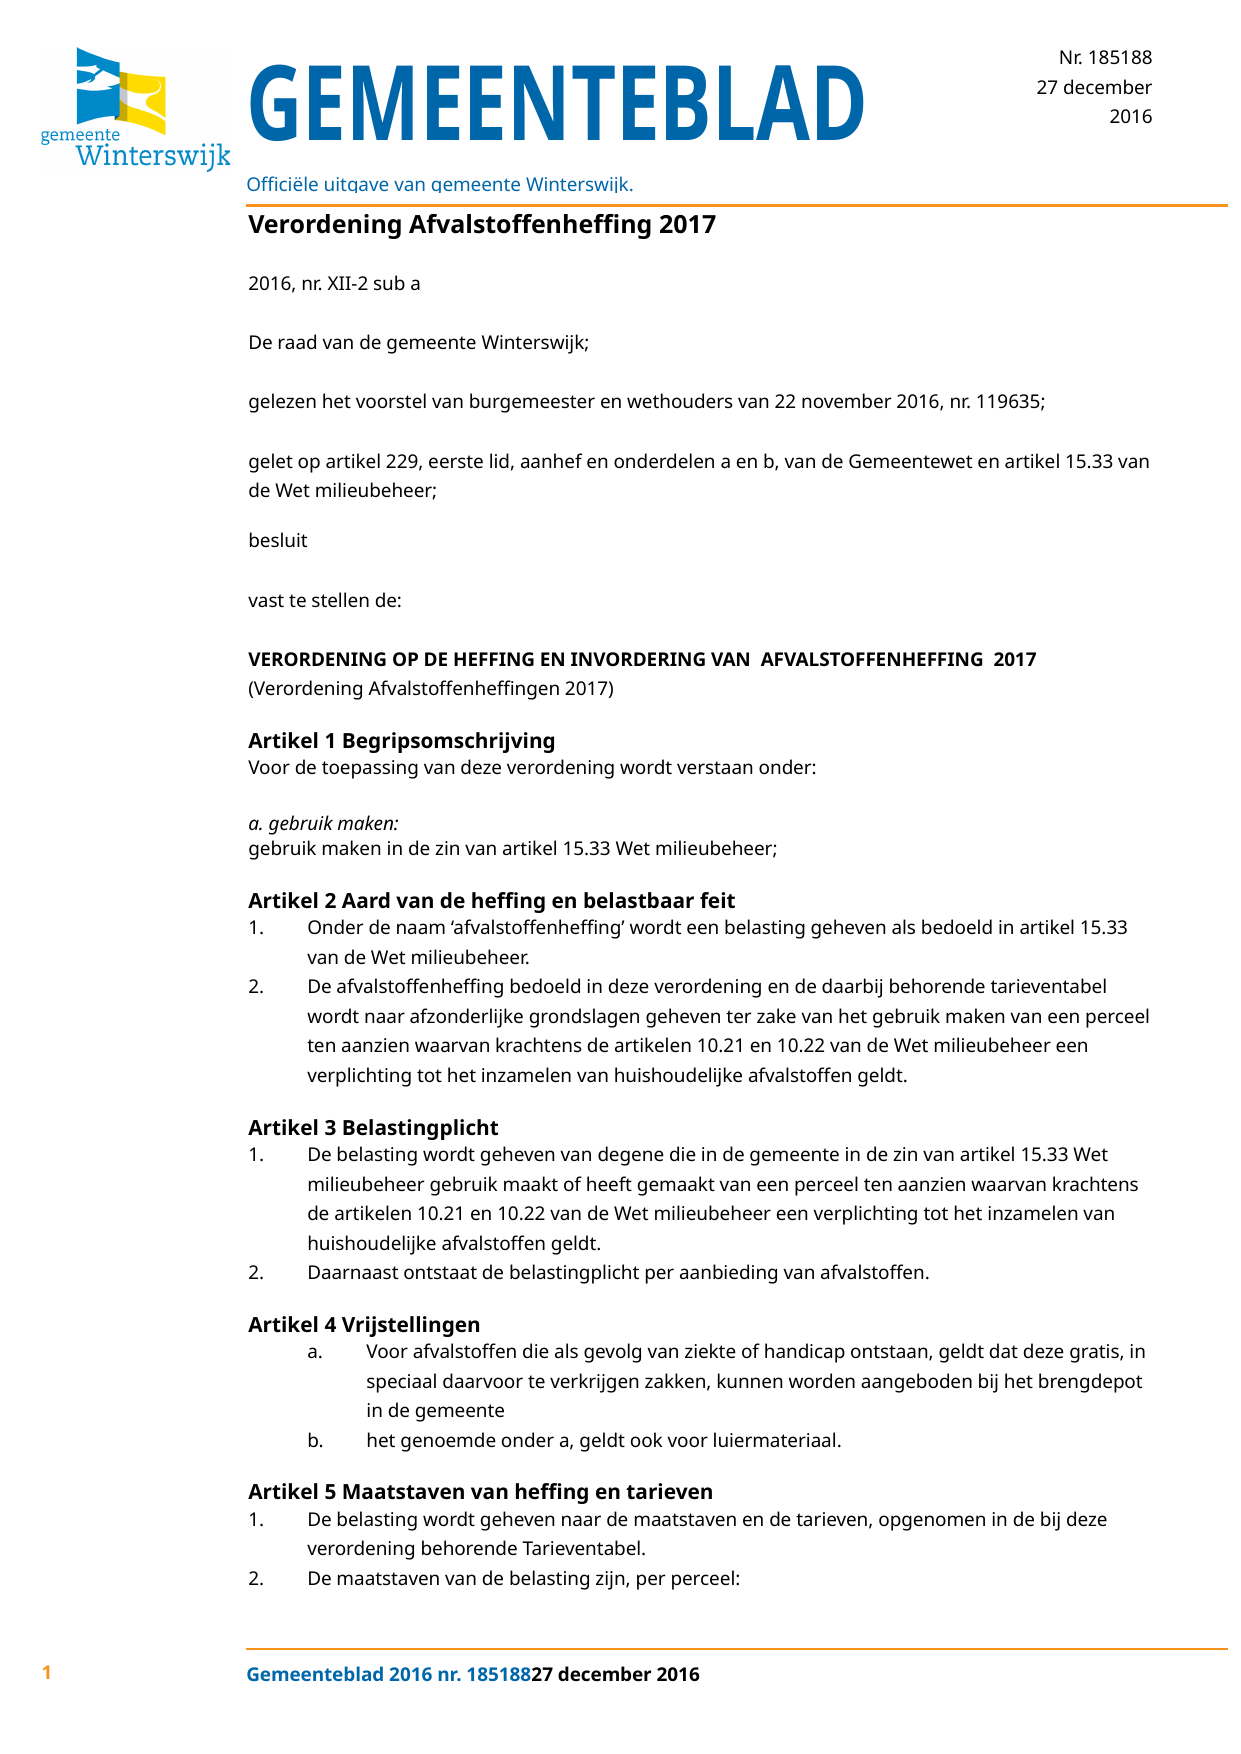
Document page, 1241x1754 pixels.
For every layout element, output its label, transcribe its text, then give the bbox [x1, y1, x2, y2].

text Artikel 4 Vrijstellingen [248, 1310, 1152, 1338]
list Voor afvalstoffen die als gevolg van ziekte of handicap ontstaan, geldt dat deze gratis, in speciaal daarvoor te verkrijgen zakken, kunnen worden aangeboden bij het brengdepot in de gemeente [307, 1338, 1152, 1423]
text a. gebruik maken: [248, 810, 1152, 836]
text Verordening Afvalstoffenheffing 2017 [248, 207, 1152, 241]
text Artikel 1 Begripsomschrijving [248, 726, 1152, 754]
text Artikel 2 Aard van de heffing en belastbaar feit [248, 886, 1152, 914]
text gebruik maken in de zin van artikel 15.33 Wet milieubeheer; [248, 836, 1152, 861]
text gelezen het voorstel van burgemeester en wethouders van 22 november 2016, nr. 119635; [248, 389, 1152, 414]
text Artikel 3 Belastingplicht [248, 1113, 1152, 1141]
list De afvalstoffenheffing bedoeld in deze verordening en de daarbij behorende tarieventabel wordt naar afzonderlijke grondslagen geheven ter zake van het gebruik maken van een perceel ten aanzien waarvan krachtens de artikelen 10.21 en 10.22 van de Wet milieubeheer een verplichting tot het inzamelen van huishoudelijke afvalstoffen geldt. [248, 973, 1152, 1088]
text besluit [248, 528, 1152, 553]
text De raad van de gemeente Winterswijk; [248, 329, 1152, 355]
list De maatstaven van de belasting zijn, per perceel: [248, 1565, 1152, 1591]
list Daarnaast ontstaat de belastingplicht per aanbieding van afvalstoffen. [248, 1259, 1152, 1285]
text gelet op artikel 229, eerste lid, aanhef en onderdelen a en b, van de Gemeentewet en artikel 15.33 van de Wet milieubeheer; [248, 448, 1152, 503]
text VERORDENING OP DE HEFFING EN INVORDERING VAN AFVALSTOFFENHEFFING 2017 [248, 646, 1152, 672]
list Onder de naam ‘afvalstoffenheffing’ wordt een belasting geheven als bedoeld in artikel 15.33 van de Wet milieubeheer. [248, 914, 1152, 970]
text (Verordening Afvalstoffenheffingen 2017) [248, 676, 1152, 701]
list het genoemde onder a, geldt ook voor luiermateriaal. [307, 1427, 1152, 1453]
picture [41, 47, 231, 172]
text vast te stellen de: [248, 587, 1152, 613]
text Voor de toepassing van deze verordening wordt verstaan onder: [248, 754, 1152, 780]
text 2016, nr. XII-2 sub a [248, 270, 1152, 296]
list De belasting wordt geheven van degene die in de gemeente in de zin van artikel 15.33 Wet milieubeheer gebruik maakt of heeft gemaakt van een perceel ten aanzien waarvan krachtens de artikelen 10.21 en 10.22 van de Wet milieubeheer een verplichting tot het inzamelen van huishoudelijke afvalstoffen geldt. [248, 1141, 1152, 1256]
picture [225, 153, 231, 162]
list De belasting wordt geheven naar de maatstaven en de tarieven, opgenomen in de bij deze verordening behorende Tarieventabel. [248, 1506, 1152, 1561]
text Artikel 5 Maatstaven van heffing en tarieven [248, 1477, 1152, 1506]
